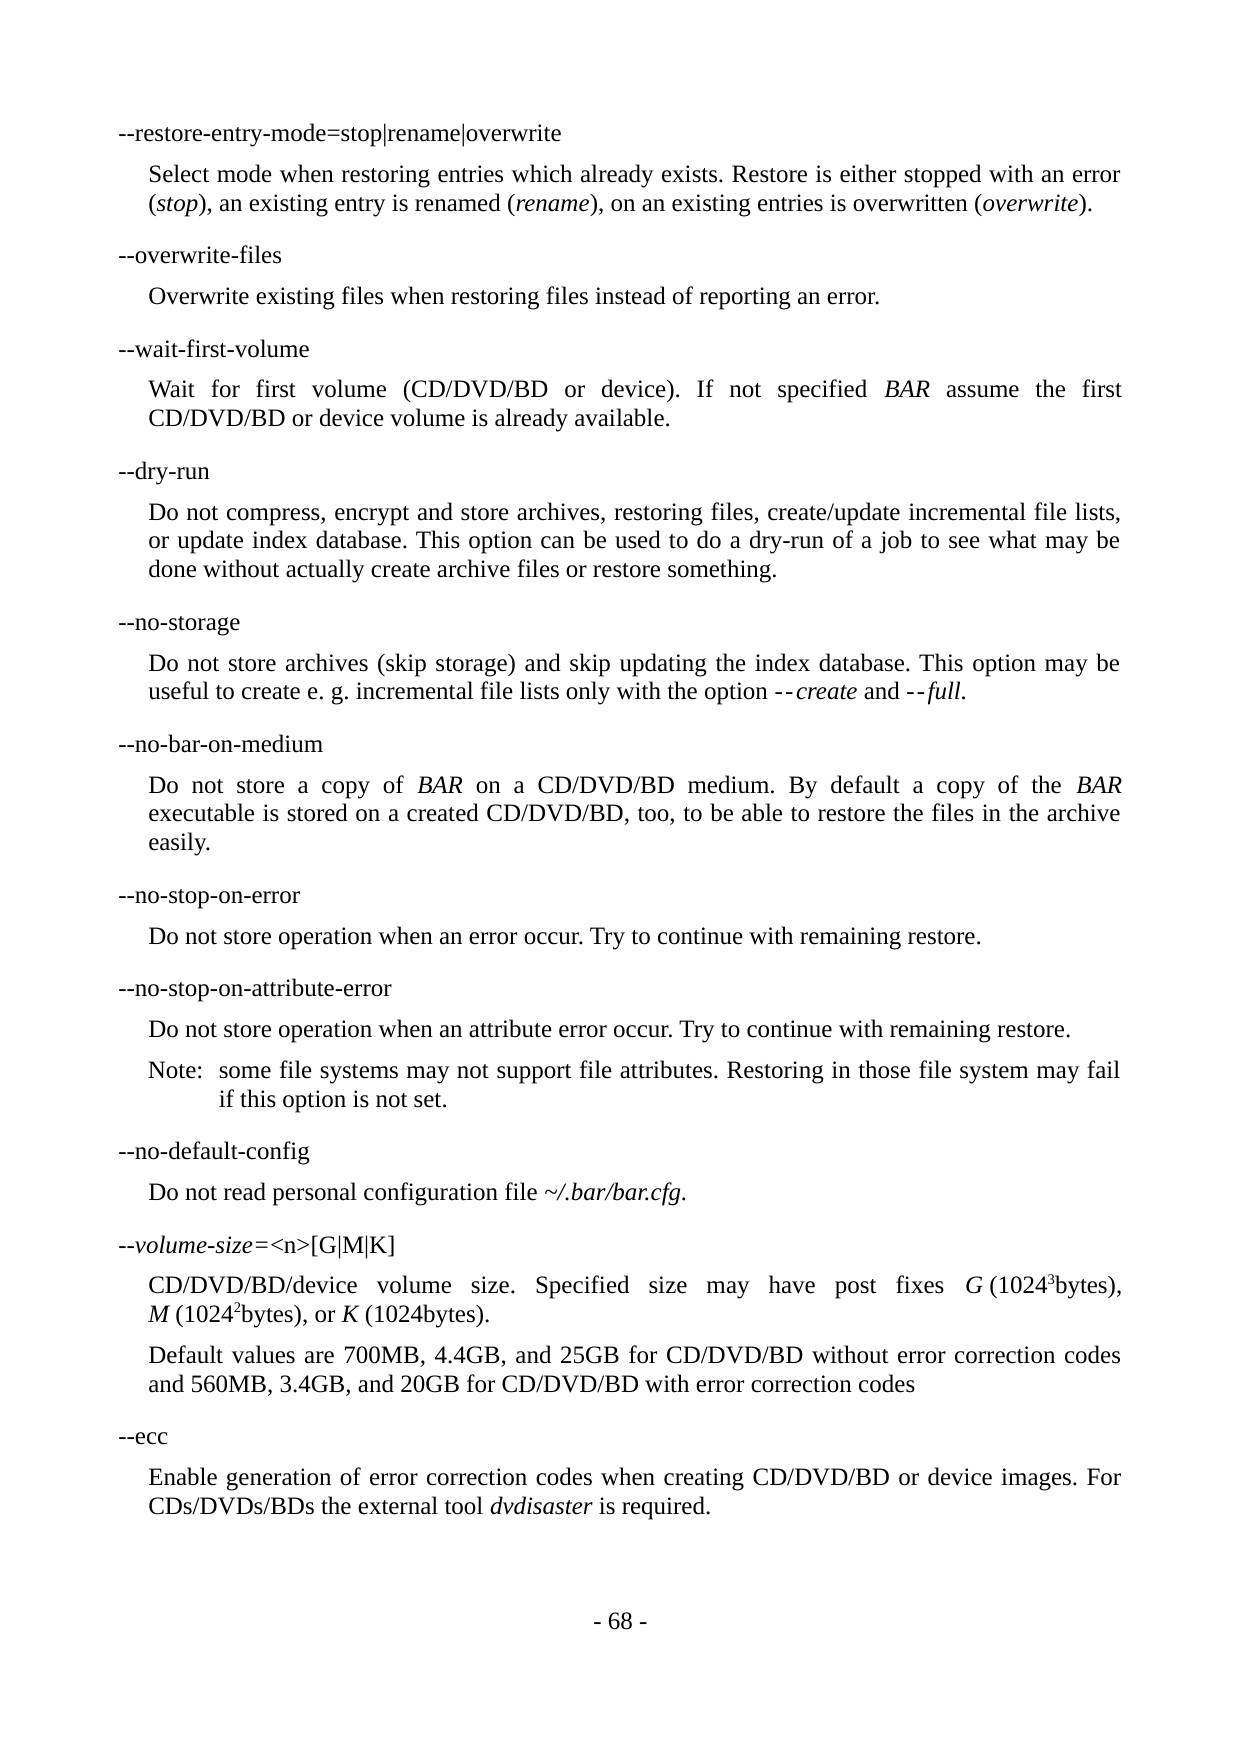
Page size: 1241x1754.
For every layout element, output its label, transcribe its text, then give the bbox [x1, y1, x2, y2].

text Note: some file systems may not support file attributes. Restoring in those file system may fail if this option is not set. [148, 1055, 1122, 1112]
title --no-stop-on-attribute-error [118, 973, 1122, 1002]
text Do not read personal configuration file ~/.bar/bar.cfg. [148, 1177, 1122, 1206]
title --dry-run [118, 456, 1122, 485]
title --overwrite-files [118, 240, 1122, 269]
title --restore-entry-mode=stop|rename|overwrite [118, 118, 1122, 147]
text Select mode when restoring entries which already exists. Restore is either stopped with an error (stop), an existing entry is renamed (rename), on an existing entries is overwritten (overwrite). [148, 159, 1122, 216]
text Default values are 700MB, 4.4GB, and 25GB for CD/DVD/BD without error correction codes and 560MB, 3.4GB, and 20GB for CD/DVD/BD with error correction codes [148, 1340, 1122, 1397]
title --no-storage [118, 607, 1122, 636]
text Do not store a copy of BAR on a CD/DVD/BD medium. By default a copy of the BAR executable is stored on a created CD/DVD/BD, too, to be able to restore the files in the archive easily. [148, 770, 1122, 856]
title --no-stop-on-error [118, 880, 1122, 909]
text Overwrite existing files when restoring files instead of reporting an error. [148, 281, 1122, 310]
text Do not store archives (skip storage) and skip updating the index database. This option may be useful to create e. g. incremental file lists only with the option ‑‑create and ‑‑full. [148, 648, 1122, 705]
text Wait for first volume (CD/DVD/BD or device). If not specified BAR assume the first CD/DVD/BD or device volume is already available. [148, 374, 1122, 432]
title --ecc [118, 1421, 1122, 1450]
title --volume-size=<n>[G|M|K] [118, 1230, 1122, 1258]
text CD/DVD/BD/device volume size. Specified size may have post fixes G (10243bytes), M (10242bytes), or K (1024bytes). [148, 1271, 1122, 1328]
title --no-default-config [118, 1136, 1122, 1165]
text Enable generation of error correction codes when creating CD/DVD/BD or device images. For CDs/DVDs/BDs the external tool dvdisaster is required. [148, 1462, 1122, 1520]
title --wait-first-volume [118, 334, 1122, 362]
text Do not compress, encrypt and store archives, restoring files, create/update incremental file lists, or update index database. This option can be used to do a dry-run of a job to see what may be done without actually create archive files or restore something. [148, 497, 1122, 583]
text Do not store operation when an attribute error occur. Try to continue with remaining restore. [148, 1014, 1122, 1043]
title --no-bar-on-medium [118, 729, 1122, 758]
text Do not store operation when an error occur. Try to continue with remaining restore. [148, 921, 1122, 949]
